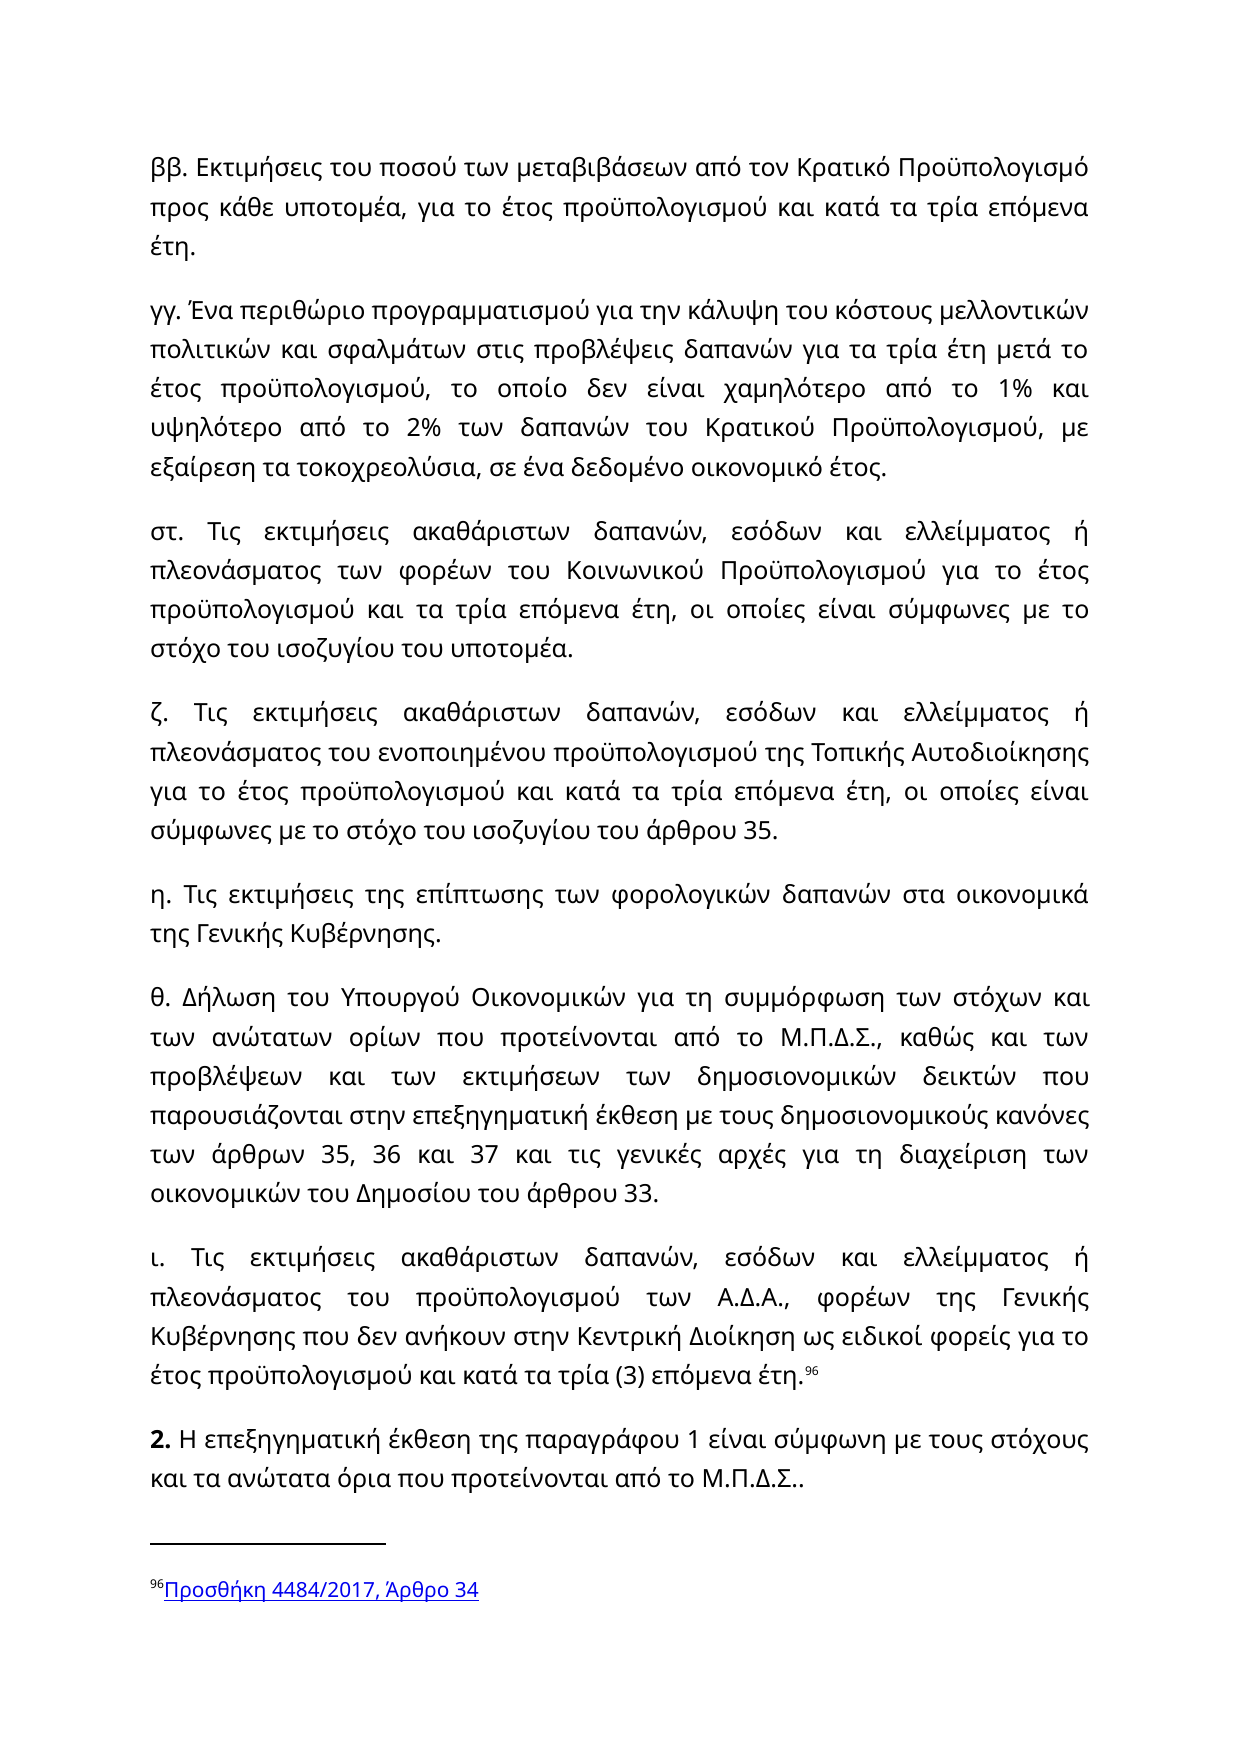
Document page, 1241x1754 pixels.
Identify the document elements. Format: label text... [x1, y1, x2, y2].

text ββ. Εκτιμήσεις του ποσού των μεταβιβάσεων από τον Κρατικό Προϋπολογισμό προς κάθε υποτομέα, για το έτος προϋπολογισμού και κατά τα τρία επόμενα έτη. [150, 150, 1090, 262]
text θ. Δήλωση του Υπουργού Οικονομικών για τη συμμόρ­φωση των στόχων και των ανώτατων ορίων που προτείνονται από το Μ.Π.Δ.Σ., καθώς και των προβλέψεων και των εκτιμήσεων των δημοσιονομικών δεικτών που παρουσιάζονται στην επεξηγηματική έκθεση με τους δημοσιονομικούς κανόνες των άρθρων 35, 36 και 37 και τις γενικές αρχές για τη διαχείριση των οικονομικών του Δημοσίου του άρθρου 33. [150, 980, 1090, 1210]
text 2. Η επεξηγηματική έκθεση της παραγράφου 1 είναι σύμφωνη με τους στόχους και τα ανώτατα όρια που προτείνονται από το Μ.Π.Δ.Σ.. [150, 1422, 1090, 1495]
text η. Τις εκτιμήσεις της επίπτωσης των φορολογικών δαπανών στα οικονομικά της Γενικής Κυβέρνησης. [150, 877, 1090, 950]
text Προσθήκη 4484/2017, Άρθρο 34 [150, 1576, 1090, 1604]
text στ. Τις εκτιμήσεις ακαθάριστων δαπανών, εσόδων και ελλείμματος ή πλεονάσματος των φορέων του Κοινωνικού Προϋπολογισμού για το έτος προϋπολογισμού και τα τρία επόμενα έτη, οι οποίες είναι σύμφωνες με το στόχο του ισοζυγίου του υποτομέα. [150, 513, 1090, 665]
text ι. Τις εκτιµήσεις ακαθάριστων δαπανών, εσόδων και ελλείµµατος ή πλεονάσµατος του προϋπολογισµού των Α.Δ.Α., φορέων της Γενικής Κυβέρνησης που δεν ανήκουν στην Κεντρική Διοίκηση ως ειδικοί φορείς για το έτος προϋπολογισµού και κατά τα τρία (3) επόµενα έτη. [150, 1240, 1090, 1392]
text ζ. Τις εκτιμήσεις ακαθάριστων δαπανών, εσόδων και ελλείμματος ή πλεονάσματος του ενοποιημένου προϋπολογισμού της Τοπικής Αυτοδιοίκησης για το έτος προϋπολογισμού και κατά τα τρία επόμενα έτη, οι οποίες είναι σύμφωνες με το στόχο του ισοζυγίου του άρθρου 35. [150, 695, 1090, 847]
text γγ. Ένα περιθώριο προγραμματισμού για την κάλυψη του κόστους μελλοντικών πολιτικών και σφαλμάτων στις προβλέψεις δαπανών για τα τρία έτη μετά το έτος προϋπολογισμού, το οποίο δεν είναι χαμηλότερο από το 1% και υψηλότερο από το 2% των δαπανών του Κρατικού Προϋπολογισμού, με εξαίρεση τα τοκοχρεολύσια, σε ένα δεδομένο οικονομικό έτος. [150, 292, 1090, 483]
